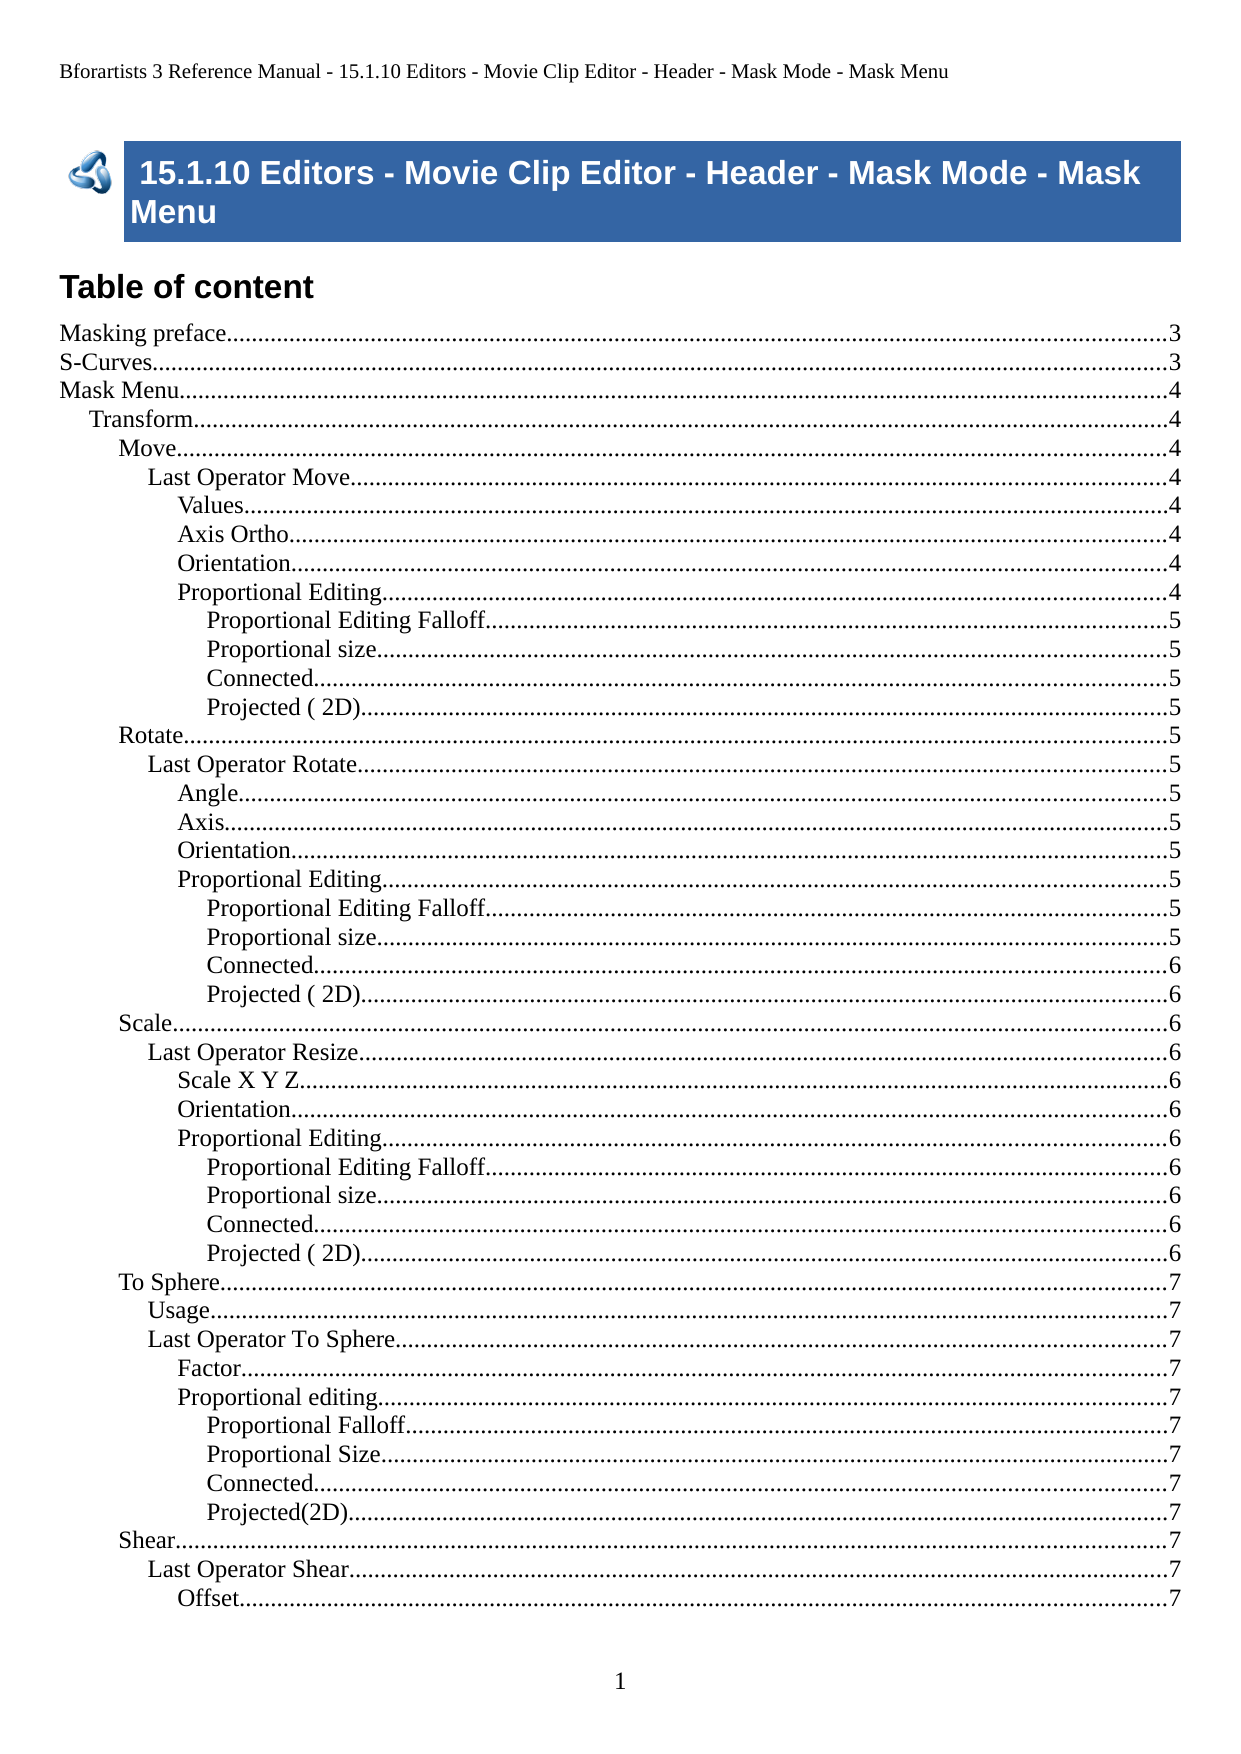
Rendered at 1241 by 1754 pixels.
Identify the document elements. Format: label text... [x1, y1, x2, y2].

table_header [59, 141, 124, 242]
text Projected ( 2D) 6 [206, 979, 1181, 1008]
text Move 4 [118, 433, 1181, 462]
text S-Curves 3 [59, 347, 1181, 375]
subtitle Table of content [59, 267, 1181, 305]
text Proportional size 5 [206, 634, 1181, 663]
text Usage 7 [147, 1295, 1181, 1324]
text Values 4 [177, 490, 1181, 519]
text Angle 5 [177, 778, 1181, 807]
text Transform 4 [88, 404, 1181, 433]
text Proportional Editing Falloff 5 [206, 893, 1181, 922]
text Connected 7 [206, 1468, 1181, 1497]
text Projected ( 2D) 6 [206, 1238, 1181, 1267]
text Proportional Editing 6 [177, 1123, 1181, 1152]
text Proportional Editing Falloff 6 [206, 1152, 1181, 1180]
text Last Operator Shear 7 [147, 1554, 1181, 1583]
text Connected 6 [206, 950, 1181, 979]
text Mask Menu 4 [59, 375, 1181, 404]
text Axis Ortho 4 [177, 519, 1181, 548]
text Projected(2D) 7 [206, 1497, 1181, 1525]
text Proportional size 6 [206, 1180, 1181, 1209]
text Last Operator Rotate 5 [147, 749, 1181, 778]
text Orientation 4 [177, 548, 1181, 577]
text Proportional size 5 [206, 922, 1181, 950]
text Last Operator Move 4 [147, 462, 1181, 490]
text Proportional Editing 4 [177, 577, 1181, 605]
text Proportional Editing Falloff 5 [206, 605, 1181, 634]
text Projected ( 2D) 5 [206, 692, 1181, 720]
text To Sphere 7 [118, 1267, 1181, 1295]
text Rotate 5 [118, 720, 1181, 749]
text Last Operator Resize 6 [147, 1037, 1181, 1065]
text Factor 7 [177, 1353, 1181, 1382]
text Proportional Editing 5 [177, 864, 1181, 893]
text Shear 7 [118, 1525, 1181, 1554]
text Scale 6 [118, 1008, 1181, 1037]
table_header 15.1.10 Editors - Movie Clip Editor - Header - Mask Mode - Mask Menu [124, 141, 1181, 242]
text Proportional Size 7 [206, 1439, 1181, 1468]
picture [65, 147, 114, 197]
text Scale X Y Z 6 [177, 1065, 1181, 1094]
text Last Operator To Sphere 7 [147, 1324, 1181, 1353]
text Axis 5 [177, 807, 1181, 835]
text Connected 5 [206, 663, 1181, 692]
text Masking preface 3 [59, 318, 1181, 347]
text Orientation 6 [177, 1094, 1181, 1123]
text Proportional editing 7 [177, 1382, 1181, 1410]
text Orientation 5 [177, 835, 1181, 864]
text Offset 7 [177, 1583, 1181, 1612]
text Proportional Falloff 7 [206, 1410, 1181, 1439]
text Connected 6 [206, 1209, 1181, 1238]
